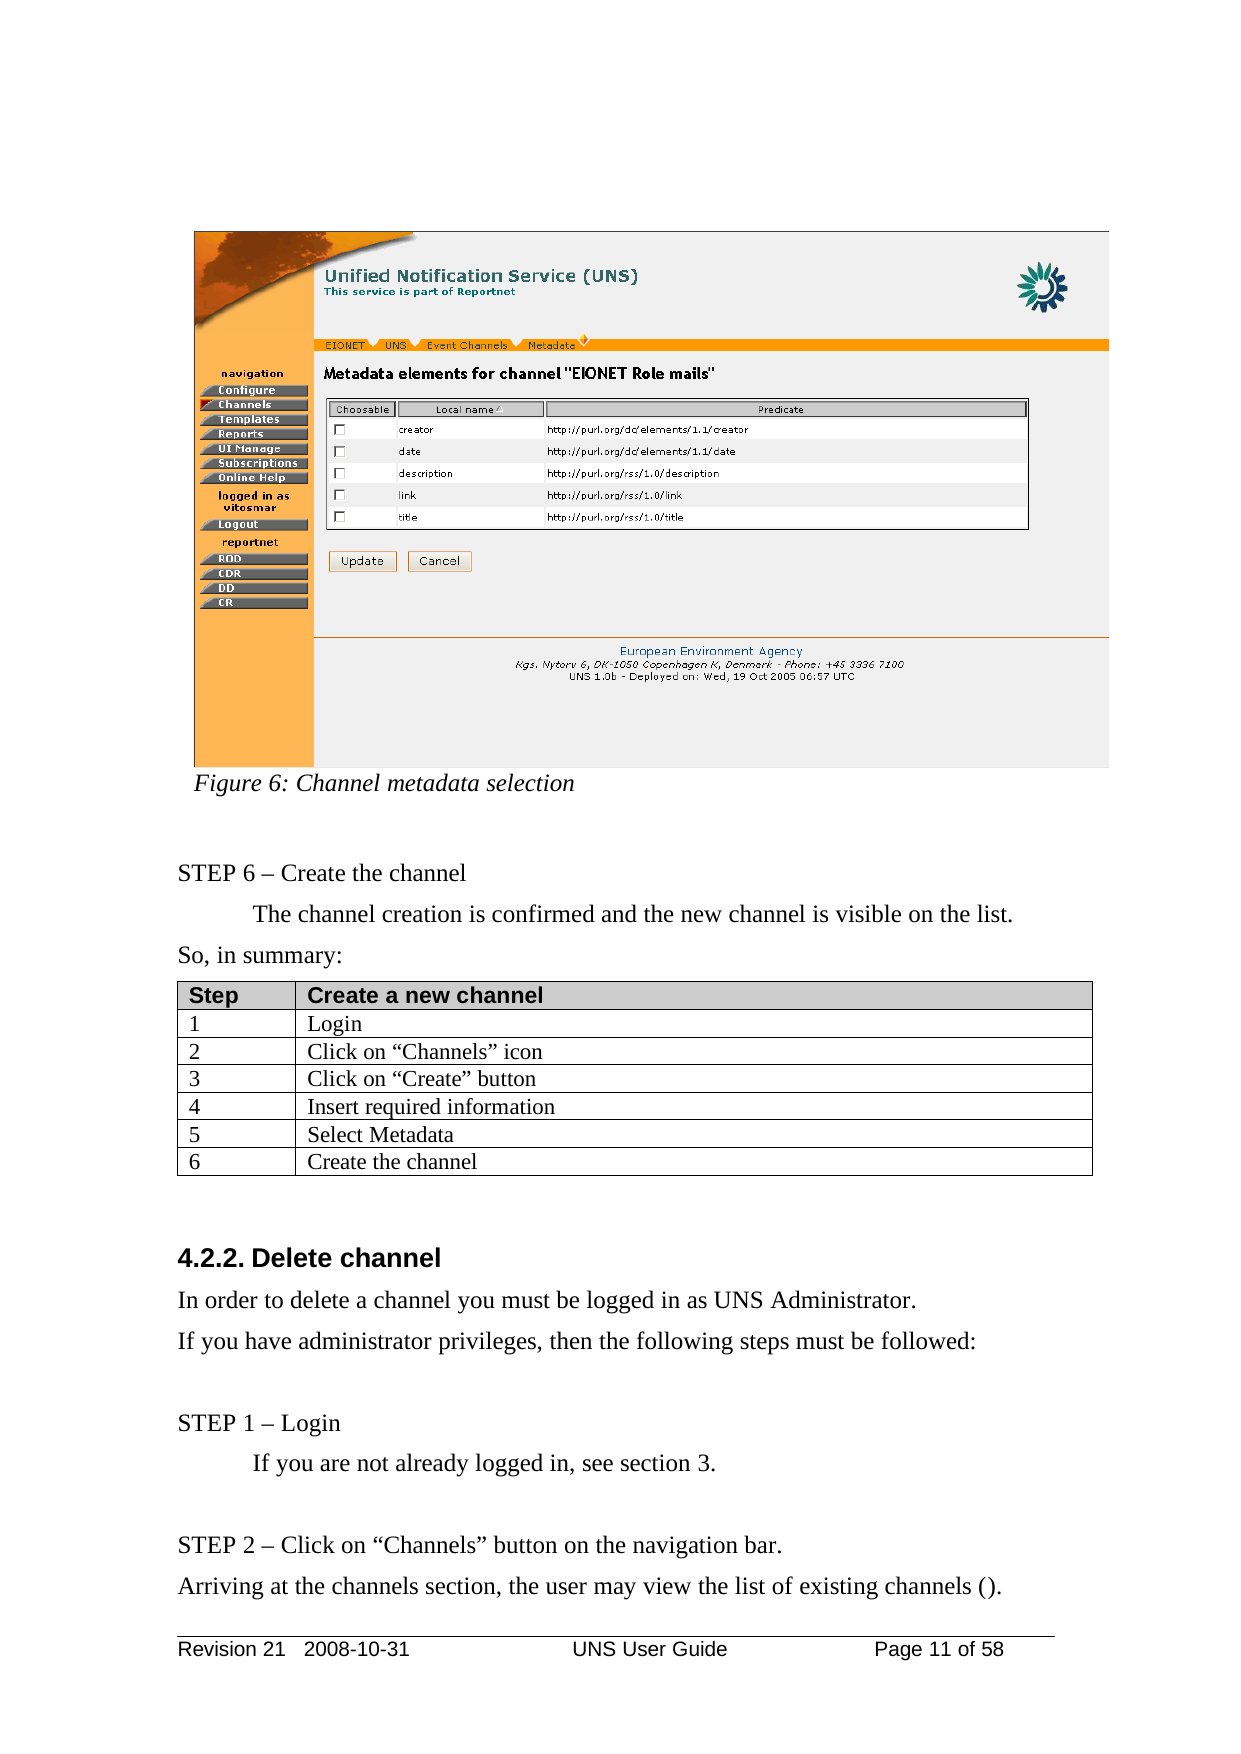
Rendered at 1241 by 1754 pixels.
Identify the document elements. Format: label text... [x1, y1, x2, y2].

table_cell 3 [178, 1065, 295, 1092]
table_cell 2 [178, 1038, 295, 1064]
table_cell Insert required information [296, 1093, 1092, 1119]
table_cell 5 [178, 1120, 295, 1147]
table_header Create a new channel [296, 982, 1092, 1009]
table_cell Login [296, 1010, 1092, 1037]
text In order to delete a channel you must be logged in as UNS Administrator. [177, 1285, 1092, 1314]
text Arriving at the channels section, the user may view the list of existing channels (). [177, 1571, 1092, 1600]
text If you have administrator privileges, then the following steps must be followed: [177, 1326, 1092, 1355]
table_header Step [178, 982, 295, 1009]
text STEP 1 – Login [177, 1407, 1092, 1437]
table_cell Create the channel [296, 1148, 1092, 1174]
table_cell Click on “Channels” icon [296, 1038, 1092, 1064]
text STEP 6 – Create the channel [177, 858, 1092, 887]
text Figure 6: Channel metadata selection [194, 768, 1109, 797]
subtitle Delete channel [177, 1241, 1092, 1272]
text STEP 2 – Click on “Channels” button on the navigation bar. [177, 1530, 1092, 1559]
table_cell Click on “Create” button [296, 1065, 1092, 1092]
text So, in summary: [177, 940, 1092, 969]
table_cell 1 [178, 1010, 295, 1037]
table_cell 4 [178, 1093, 295, 1119]
text The channel creation is confirmed and the new channel is visible on the list. [177, 899, 1092, 928]
picture [193, 231, 1110, 768]
text If you are not already logged in, see section 3. [177, 1448, 1092, 1477]
table_cell Select Metadata [296, 1120, 1092, 1147]
table_cell 6 [178, 1148, 295, 1174]
